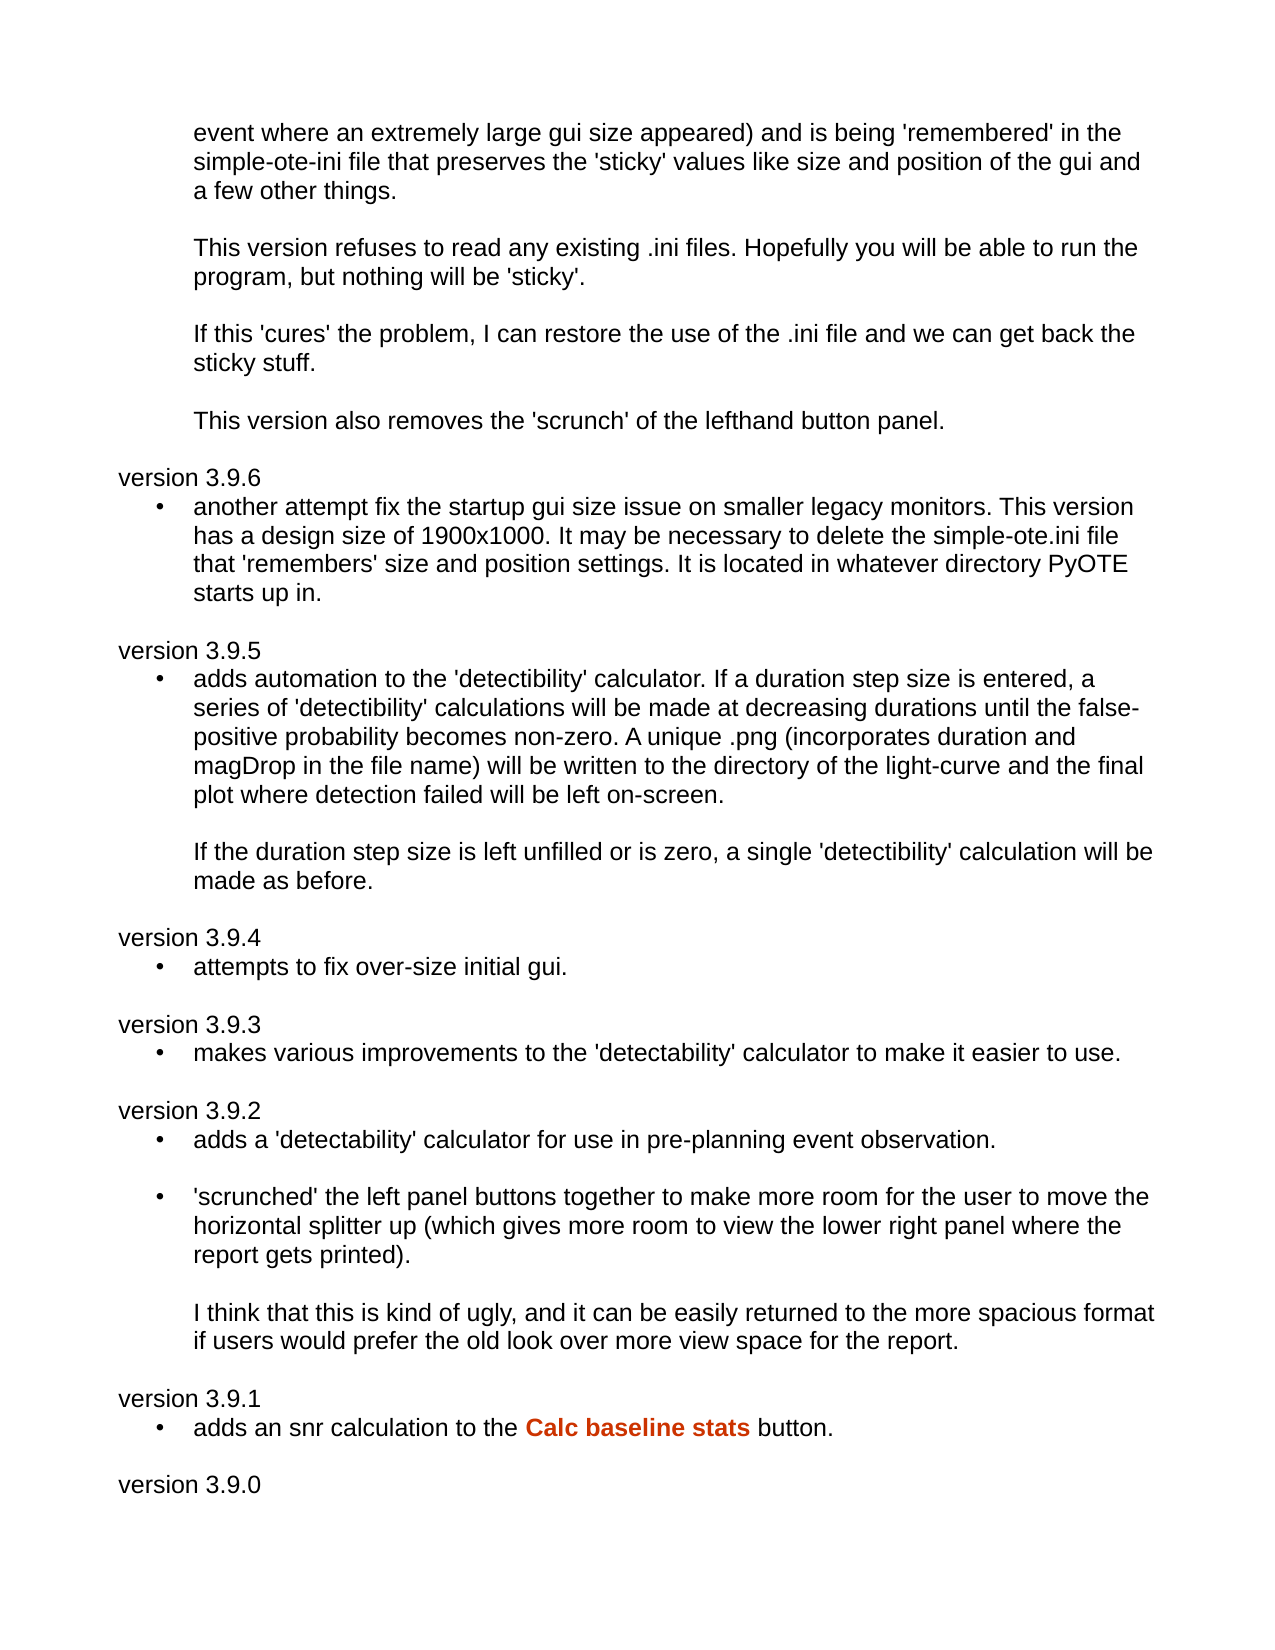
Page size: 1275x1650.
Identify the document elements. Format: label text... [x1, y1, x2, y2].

list 'scrunched' the left panel buttons together to make more room for the user to move the horizontal splitter up (which gives more room to view the lower right panel where the report gets printed). I think that this is kind of ugly, and it can be easily returned to the more spacious format if users would prefer the old look over more view space for the report. [156, 1182, 1157, 1384]
list attempts to fix over-size initial gui. [156, 952, 1157, 1010]
list makes various improvements to the 'detectability' calculator to make it easier to use. [156, 1038, 1157, 1096]
text version 3.9.2 [118, 1096, 1157, 1125]
list adds automation to the 'detectibility' calculator. If a duration step size is entered, a series of 'detectibility' calculations will be made at decreasing durations until the false-positive probability becomes non-zero. A unique .png (incorporates duration and magDrop in the file name) will be written to the directory of the light-curve and the final plot where detection failed will be left on-screen. If the duration step size is left unfilled or is zero, a single 'detectibility' calculation will be made as before. [156, 664, 1157, 923]
text version 3.9.6 [118, 463, 1157, 492]
list adds a 'detectability' calculator for use in pre-planning event observation. [156, 1125, 1157, 1182]
text version 3.9.0 [118, 1470, 1157, 1499]
text version 3.9.4 [118, 923, 1157, 952]
list another attempt fix the startup gui size issue on smaller legacy monitors. This version has a design size of 1900x1000. It may be necessary to delete the simple-ote.ini file that 'remembers' size and position settings. It is located in whatever directory PyOTE starts up in. [156, 492, 1157, 636]
list event where an extremely large gui size appeared) and is being 'remembered' in the simple-ote-ini file that preserves the 'sticky' values like size and position of the gui and a few other things. This version refuses to read any existing .ini files. Hopefully you will be able to run the program, but nothing will be 'sticky'. If this 'cures' the problem, I can restore the use of the .ini file and we can get back the sticky stuff. This version also removes the 'scrunch' of the lefthand button panel. [156, 118, 1157, 463]
list adds an snr calculation to the Calc baseline stats button. [156, 1412, 1157, 1470]
text version 3.9.5 [118, 636, 1157, 664]
text version 3.9.1 [118, 1384, 1157, 1412]
text version 3.9.3 [118, 1010, 1157, 1038]
